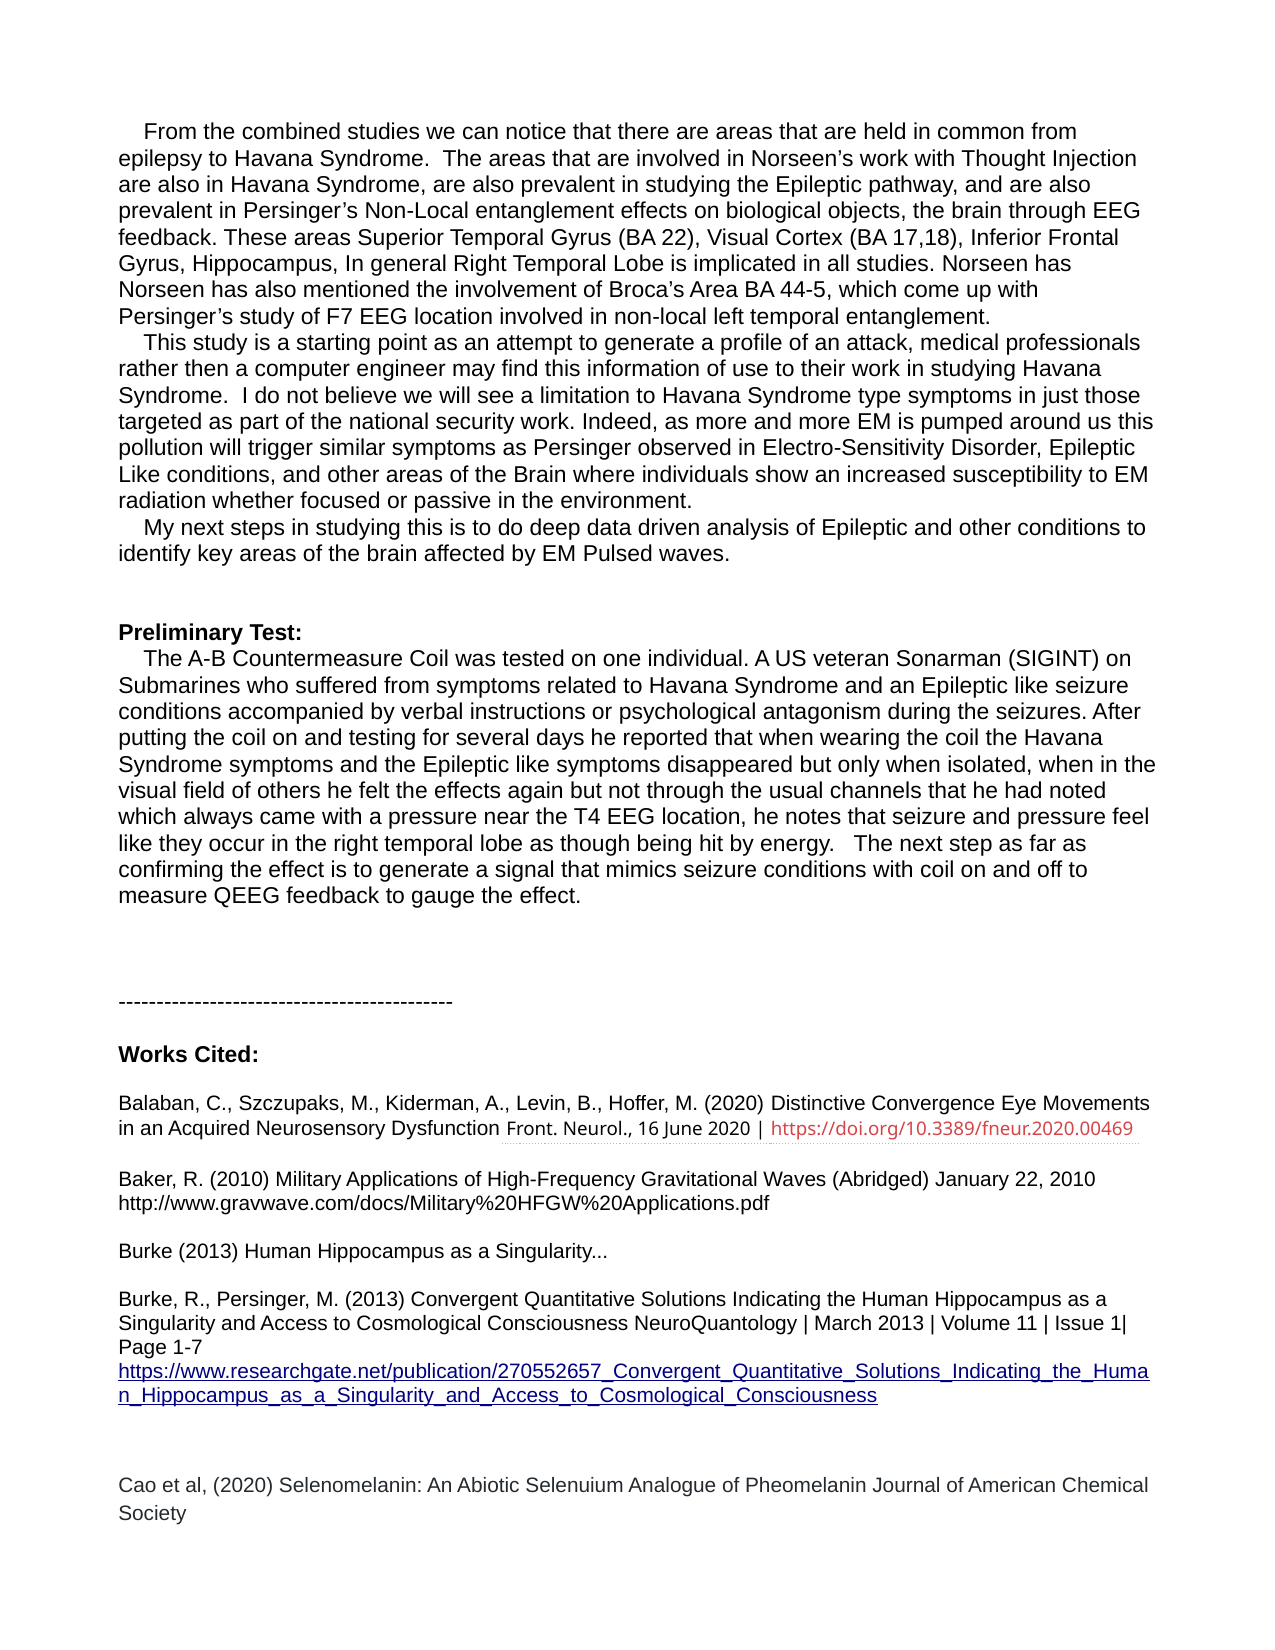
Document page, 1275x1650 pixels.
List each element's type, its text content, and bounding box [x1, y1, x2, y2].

text The A-B Countermeasure Coil was tested on one individual. A US veteran Sonarman (SIGINT) on Submarines who suffered from symptoms related to Havana Syndrome and an Epileptic like seizure conditions accompanied by verbal instructions or psychological antagonism during the seizures. After putting the coil on and testing for several days he reported that when wearing the coil the Havana Syndrome symptoms and the Epileptic like symptoms disappeared but only when isolated, when in the visual field of others he felt the effects again but not through the usual channels that he had noted which always came with a pressure near the T4 EEG location, he notes that seizure and pressure feel like they occur in the right temporal lobe as though being hit by energy. The next step as far as confirming the effect is to generate a signal that mimics seizure conditions with coil on and off to measure QEEG feedback to gauge the effect. [118, 645, 1157, 909]
text -------------------------------------------- [118, 988, 1157, 1014]
text Cao et al, (2020) Selenomelanin: An Abiotic Selenuium Analogue of Pheomelanin Journal of American Chemical Society [118, 1473, 1157, 1524]
text My next steps in studying this is to do deep data driven analysis of Epileptic and other conditions to identify key areas of the brain affected by EM Pulsed waves. [118, 513, 1157, 566]
text Burke, R., Persinger, M. (2013) Convergent Quantitative Solutions Indicating the Human Hippocampus as a Singularity and Access to Cosmological Consciousness NeuroQuantology | March 2013 | Volume 11 | Issue 1| Page 1-7 https://www.researchgate.net/publication/270552657_Convergent_Quantitative_Solutions_Indicating_the_Human_Hippocampus_as_a_Singularity_and_Access_to_Cosmological_Consciousness [118, 1287, 1157, 1407]
text Works Cited: [118, 1041, 1157, 1067]
text Balaban, C., Szczupaks, M., Kiderman, A., Levin, B., Hoffer, M. (2020) Distinctive Convergence Eye Movements in an Acquired Neurosensory Dysfunction Front. Neurol., 16 June 2020 | https://doi.org/10.3389/fneur.2020.00469 [118, 1091, 1157, 1143]
text This study is a starting point as an attempt to generate a profile of an attack, medical professionals rather then a computer engineer may find this information of use to their work in studying Havana Syndrome. I do not believe we will see a limitation to Havana Syndrome type symptoms in just those targeted as part of the national security work. Indeed, as more and more EM is pumped around us this pollution will trigger similar symptoms as Persinger observed in Electro-Sensitivity Disorder, Epileptic Like conditions, and other areas of the Brain where individuals show an increased susceptibility to EM radiation whether focused or passive in the environment. [118, 329, 1157, 513]
text Baker, R. (2010) Military Applications of High-Frequency Gravitational Waves (Abridged) January 22, 2010 http://www.gravwave.com/docs/Military%20HFGW%20Applications.pdf [118, 1167, 1157, 1215]
text From the combined studies we can notice that there are areas that are held in common from epilepsy to Havana Syndrome. The areas that are involved in Norseen’s work with Thought Injection are also in Havana Syndrome, are also prevalent in studying the Epileptic pathway, and are also prevalent in Persinger’s Non-Local entanglement effects on biological objects, the brain through EEG feedback. These areas Superior Temporal Gyrus (BA 22), Visual Cortex (BA 17,18), Inferior Frontal Gyrus, Hippocampus, In general Right Temporal Lobe is implicated in all studies. Norseen has Norseen has also mentioned the involvement of Broca’s Area BA 44-5, which come up with Persinger’s study of F7 EEG location involved in non-local left temporal entanglement. [118, 118, 1157, 329]
text Preliminary Test: [118, 619, 1157, 645]
text Burke (2013) Human Hippocampus as a Singularity... [118, 1239, 1157, 1263]
